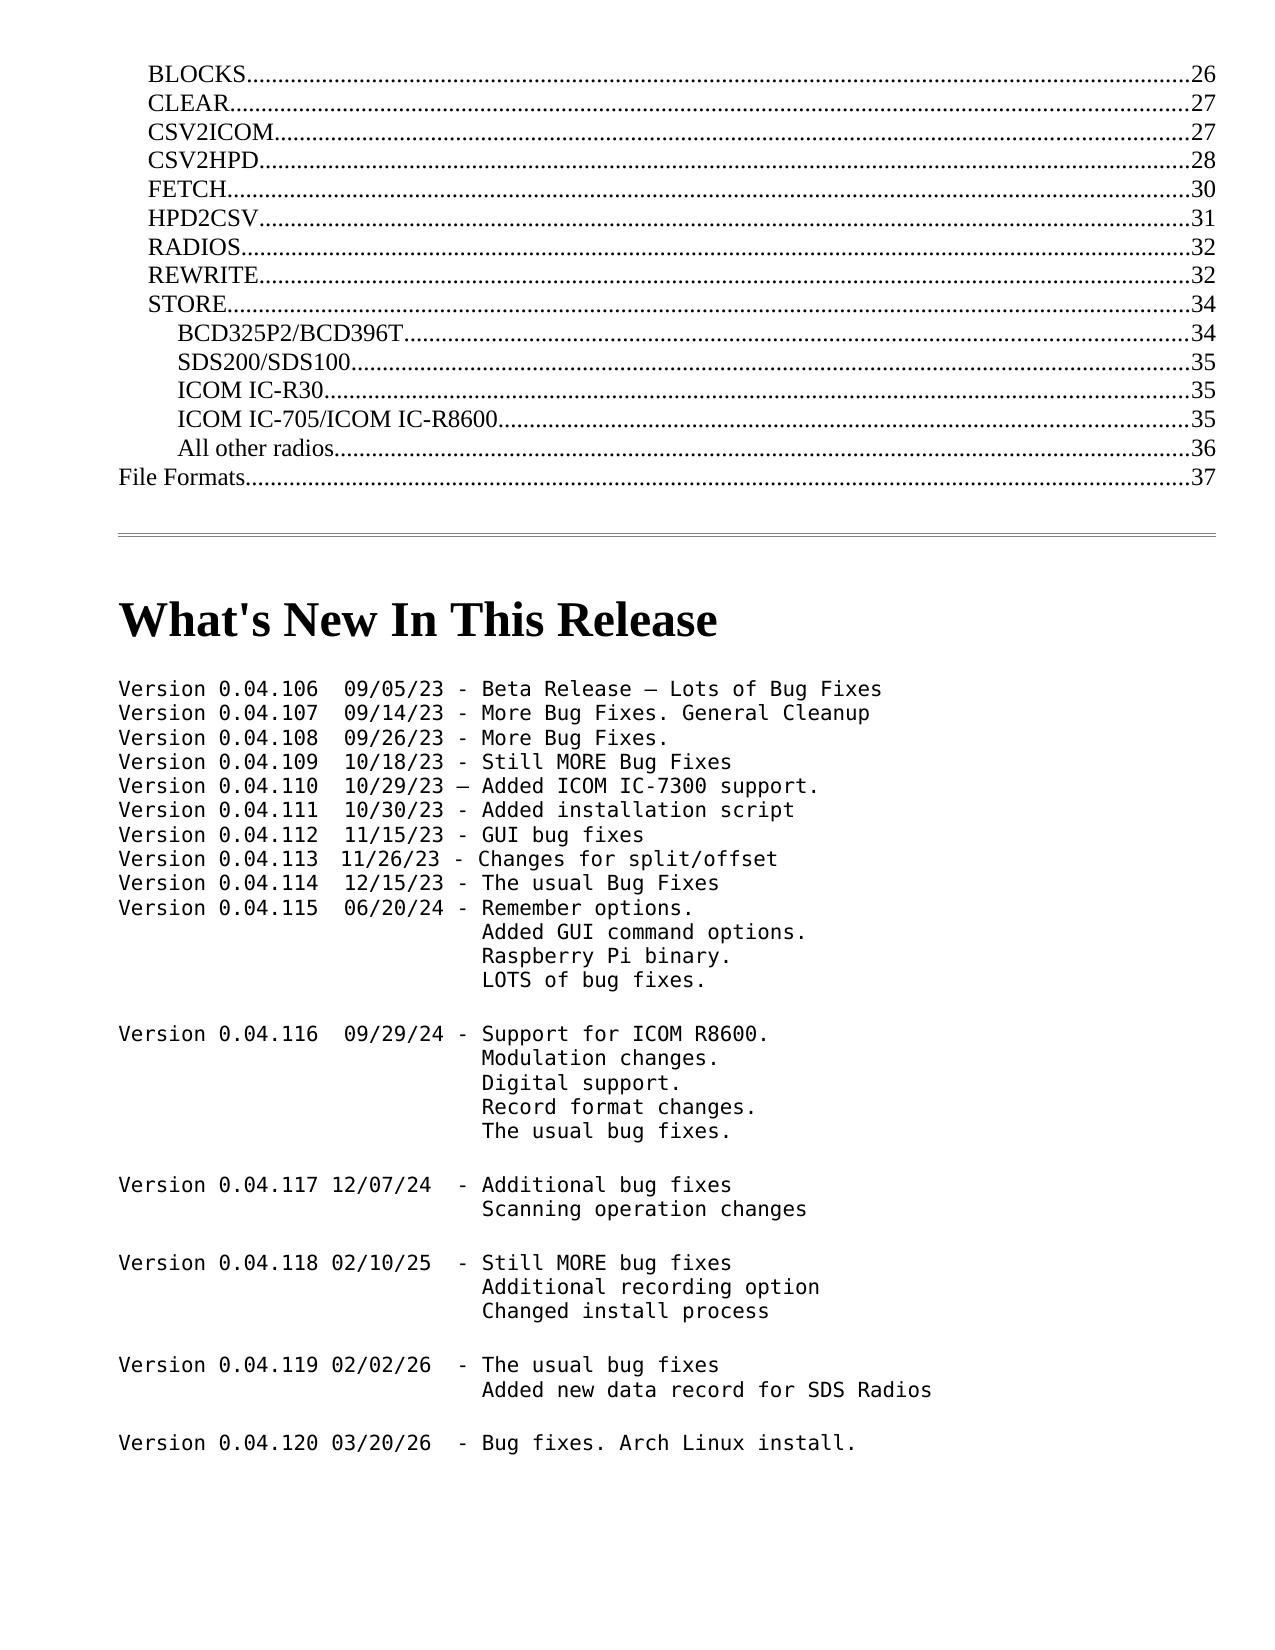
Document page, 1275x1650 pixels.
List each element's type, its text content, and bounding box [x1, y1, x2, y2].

text Version 0.04.113 11/26/23 - Changes for split/offset [118, 847, 1216, 871]
text Version 0.04.111 10/30/23 - Added installation script [118, 798, 1216, 823]
text Version 0.04.120 03/20/26 - Bug fixes. Arch Linux install. [118, 1431, 1216, 1456]
text Version 0.04.107 09/14/23 - More Bug Fixes. General Cleanup [118, 701, 1216, 726]
text File Formats 37 [118, 462, 1216, 490]
text CLEAR 27 [148, 88, 1216, 117]
text Version 0.04.109 10/18/23 - Still MORE Bug Fixes [118, 750, 1216, 774]
text RADIOS 32 [148, 232, 1216, 260]
text Version 0.04.108 09/26/23 - More Bug Fixes. [118, 726, 1216, 750]
text ICOM IC-705/ICOM IC-R8600 35 [177, 404, 1216, 433]
text STORE 34 [148, 289, 1216, 318]
subtitle What's New In This Release [118, 590, 1216, 648]
text CSV2ICOM 27 [148, 117, 1216, 145]
text Version 0.04.117 12/07/24 - Additional bug fixes Scanning operation changes [118, 1173, 1216, 1222]
text CSV2HPD 28 [148, 145, 1216, 174]
text Version 0.04.106 09/05/23 - Beta Release – Lots of Bug Fixes [118, 677, 1216, 701]
text Version 0.04.118 02/10/25 - Still MORE bug fixes Additional recording option Changed install process [118, 1251, 1216, 1324]
text Version 0.04.116 09/29/24 - Support for ICOM R8600. Modulation changes. Digital support. Record format changes. The usual bug fixes. [118, 1022, 1216, 1143]
text SDS200/SDS100 35 [177, 347, 1216, 375]
text Version 0.04.110 10/29/23 – Added ICOM IC-7300 support. [118, 774, 1216, 798]
text Version 0.04.119 02/02/26 - The usual bug fixes Added new data record for SDS Radios [118, 1353, 1216, 1402]
text Version 0.04.114 12/15/23 - The usual Bug Fixes [118, 871, 1216, 896]
text REWRITE 32 [148, 260, 1216, 289]
text HPD2CSV 31 [148, 203, 1216, 232]
text Version 0.04.112 11/15/23 - GUI bug fixes [118, 823, 1216, 847]
text BCD325P2/BCD396T 34 [177, 318, 1216, 347]
text BLOCKS 26 [148, 59, 1216, 88]
text FETCH 30 [148, 174, 1216, 203]
text All other radios 36 [177, 433, 1216, 462]
text Version 0.04.115 06/20/24 - Remember options. Added GUI command options. Raspberry Pi binary. LOTS of bug fixes. [118, 896, 1216, 993]
text ICOM IC-R30 35 [177, 375, 1216, 404]
